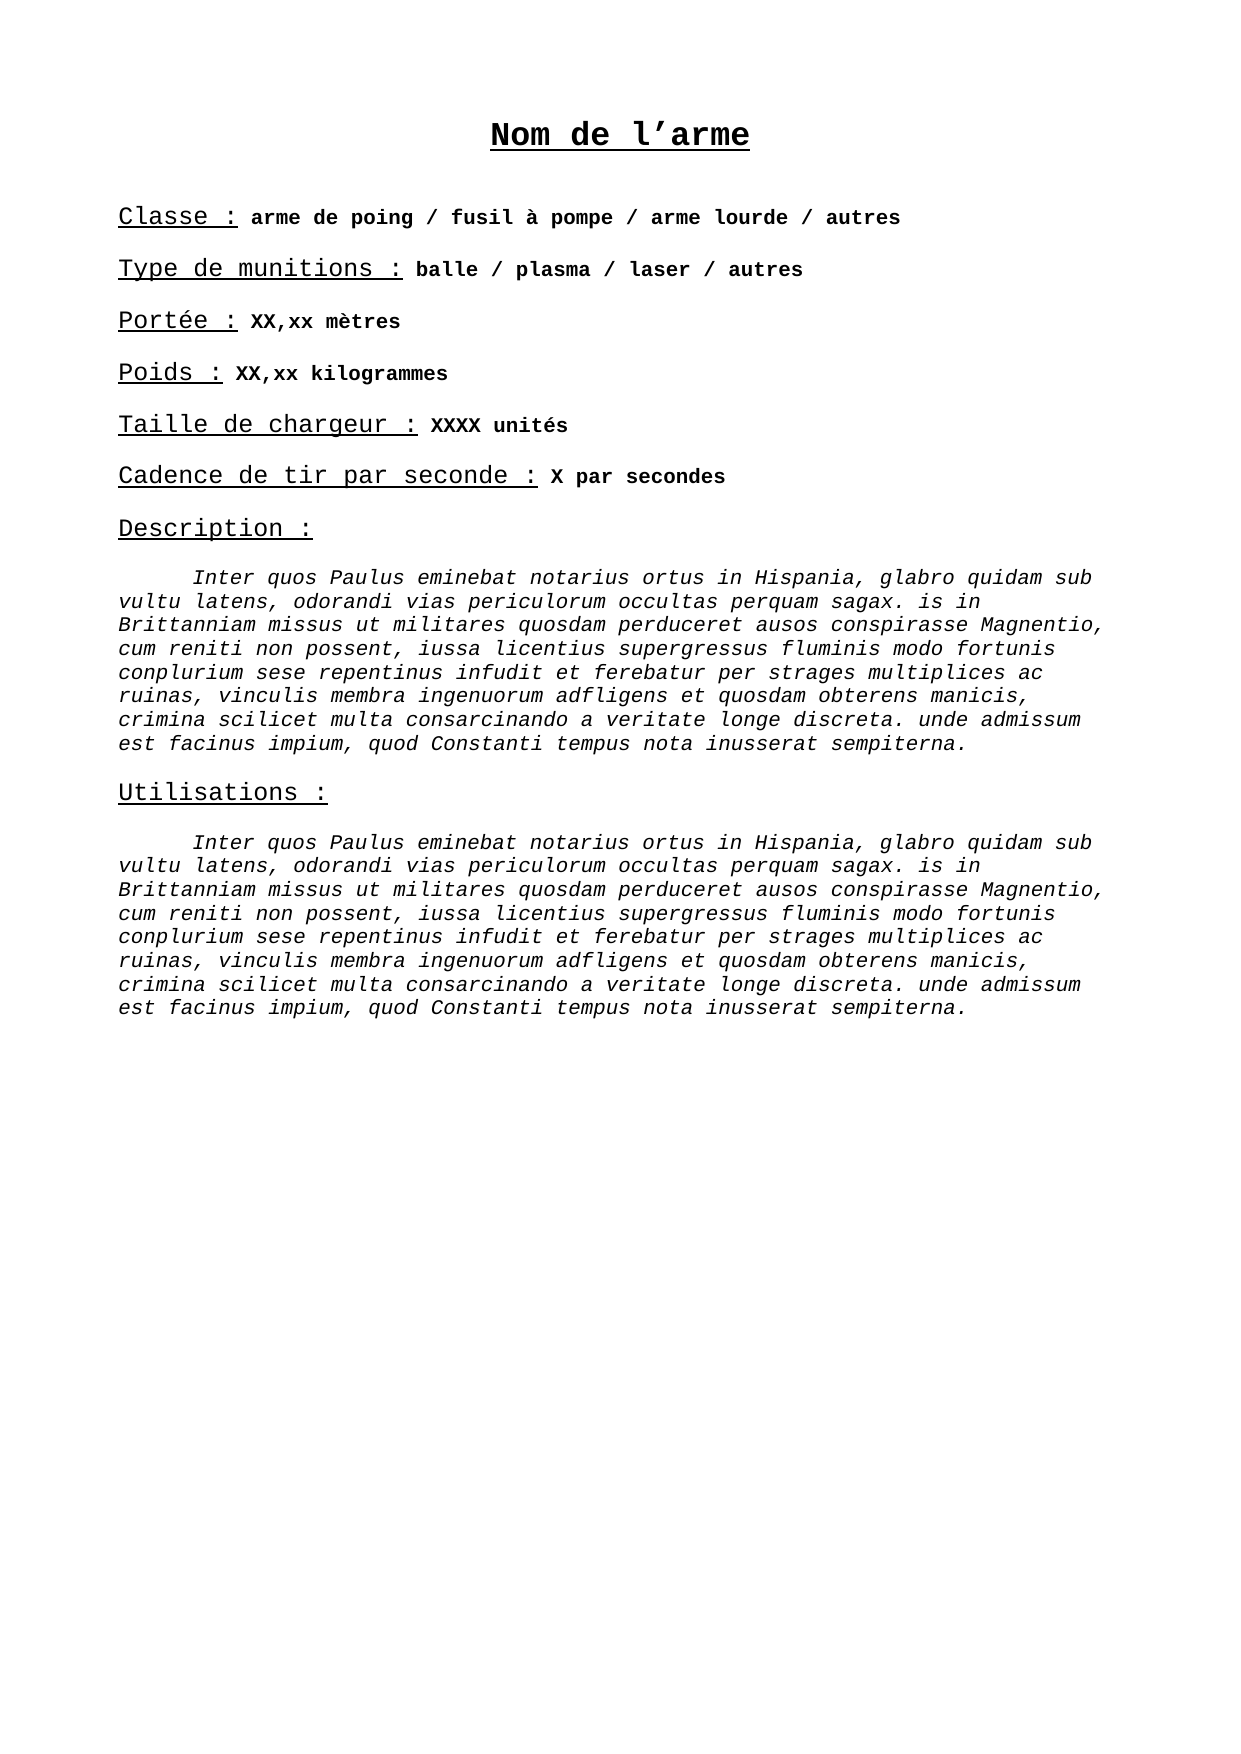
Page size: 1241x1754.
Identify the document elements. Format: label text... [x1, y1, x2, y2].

text Classe : arme de poing / fusil à pompe / arme lourde / autres [118, 203, 1122, 232]
text Taille de chargeur : XXXX unités [118, 411, 1122, 439]
text Poids : XX,xx kilogrammes [118, 359, 1122, 387]
text Type de munitions : balle / plasma / laser / autres [118, 255, 1122, 283]
text Inter quos Paulus eminebat notarius ortus in Hispania, glabro quidam sub vultu latens, odorandi vias periculorum occultas perquam sagax. is in Brittanniam missus ut militares quosdam perduceret ausos conspirasse Magnentio, cum reniti non possent, iussa licentius supergressus fluminis modo fortunis conplurium sese repentinus infudit et ferebatur per strages multiplices ac ruinas, vinculis membra ingenuorum adfligens et quosdam obterens manicis, crimina scilicet multa consarcinando a veritate longe discreta. unde admissum est facinus impium, quod Constanti tempus nota inusserat sempiterna. [118, 567, 1122, 756]
text Cadence de tir par seconde : X par secondes [118, 463, 1122, 491]
text Description : [118, 515, 1122, 543]
text Nom de l’arme [118, 118, 1122, 156]
text Utilisations : [118, 780, 1122, 808]
text Inter quos Paulus eminebat notarius ortus in Hispania, glabro quidam sub vultu latens, odorandi vias periculorum occultas perquam sagax. is in Brittanniam missus ut militares quosdam perduceret ausos conspirasse Magnentio, cum reniti non possent, iussa licentius supergressus fluminis modo fortunis conplurium sese repentinus infudit et ferebatur per strages multiplices ac ruinas, vinculis membra ingenuorum adfligens et quosdam obterens manicis, crimina scilicet multa consarcinando a veritate longe discreta. unde admissum est facinus impium, quod Constanti tempus nota inusserat sempiterna. [118, 832, 1122, 1021]
text Portée : XX,xx mètres [118, 307, 1122, 336]
